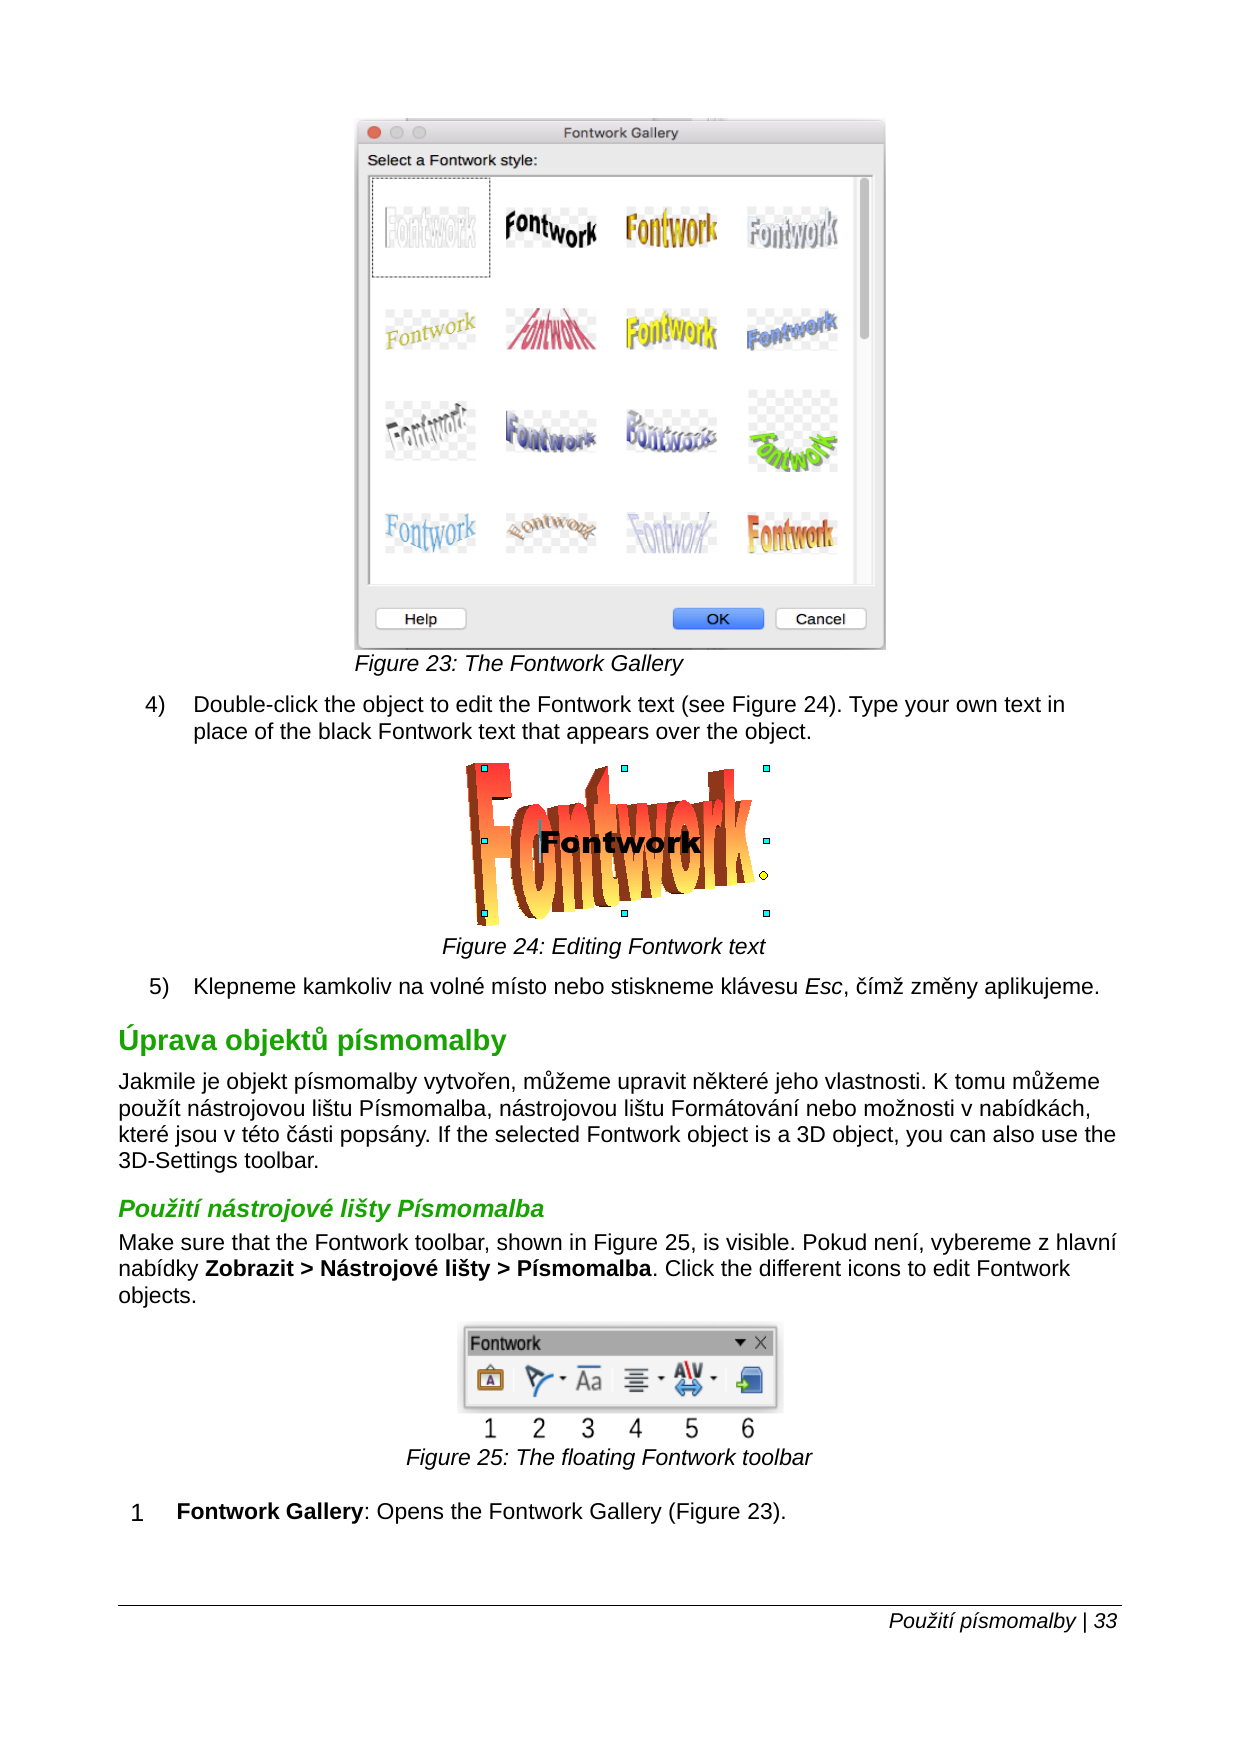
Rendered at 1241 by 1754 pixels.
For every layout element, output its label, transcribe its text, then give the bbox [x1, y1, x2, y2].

subtitle Použití nástrojové lišty Písmomalba [118, 1194, 1122, 1223]
picture [456, 1320, 784, 1439]
table_header Fontwork Gallery: Opens the Fontwork Gallery (Figure 23). [176, 1498, 797, 1536]
text Figure 23: The Fontwork Gallery [354, 650, 886, 676]
table_header 1 [118, 1498, 176, 1536]
text Figure 24: Editing Fontwork text [442, 934, 798, 959]
subtitle Úprava objektů písmomalby [118, 1023, 1122, 1057]
text Make sure that the Fontwork toolbar, shown in Figure 25, is visible. Pokud není, vybereme z hlavní nabídky Zobrazit > Nástrojové lišty > Písmomalba. Click the different icons to edit Fontwork objects. [118, 1229, 1122, 1308]
picture [453, 756, 787, 934]
text Figure 25: The floating Fontwork toolbar [406, 1321, 834, 1471]
picture [354, 118, 886, 650]
table_header [797, 1498, 1122, 1536]
list Klepneme kamkoliv na volné místo nebo stiskneme klávesu Esc, čímž změny aplikujeme. [169, 973, 1122, 999]
text Jakmile je objekt písmomalby vytvořen, můžeme upravit některé jeho vlastnosti. K tomu můžeme použít nástrojovou lištu Písmomalba, nástrojovou lištu Formátování nebo možnosti v nabídkách, které jsou v této části popsány. If the selected Fontwork object is a 3D object, you can also use the 3D-Settings toolbar. [118, 1068, 1122, 1174]
list Double-click the object to edit the Fontwork text (see Figure 24). Type your own text in place of the black Fontwork text that appears over the object. [165, 691, 1122, 744]
